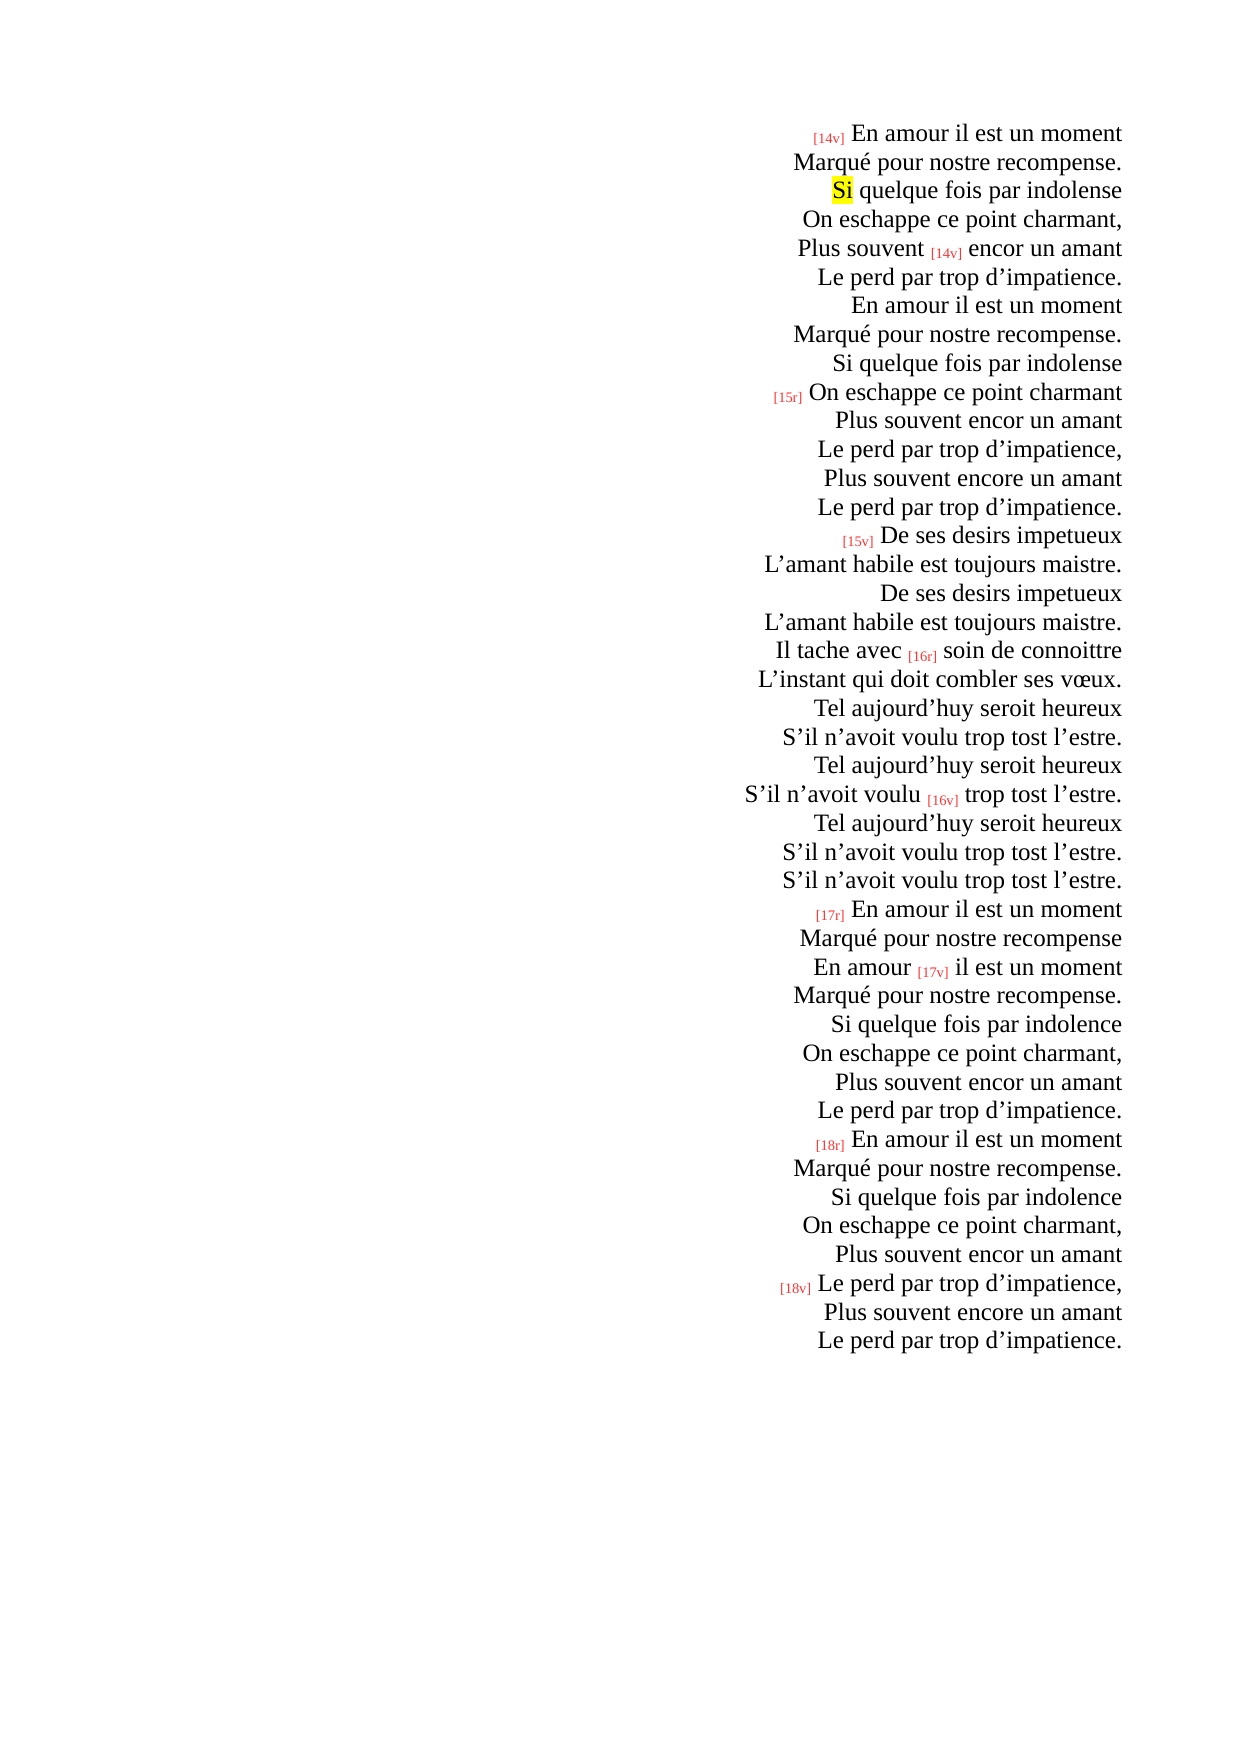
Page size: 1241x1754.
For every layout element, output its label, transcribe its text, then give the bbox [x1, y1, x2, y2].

text [14v] En amour il est un moment [118, 118, 1122, 147]
text Marqué pour nostre recompense. [118, 1153, 1122, 1182]
text Plus souvent encor un amant [118, 1239, 1122, 1268]
text [17r] En amour il est un moment [118, 894, 1122, 923]
text On eschappe ce point charmant, [118, 1038, 1122, 1067]
text Marqué pour nostre recompense. [118, 981, 1122, 1009]
text Si quelque fois par indolense [118, 348, 1122, 377]
text On eschappe ce point charmant, [118, 204, 1122, 233]
text Marqué pour nostre recompense [118, 923, 1122, 952]
text On eschappe ce point charmant, [118, 1211, 1122, 1239]
text L’amant habile est toujours maistre. [118, 607, 1122, 636]
text [15v] De ses desirs impetueux [118, 521, 1122, 549]
text Le perd par trop d’impatience. [118, 1326, 1122, 1354]
text Plus souvent encor un amant [118, 1067, 1122, 1096]
text S’il n’avoit voulu trop tost l’estre. [118, 837, 1122, 866]
text Le perd par trop d’impatience. [118, 1096, 1122, 1124]
text En amour il est un moment [118, 291, 1122, 319]
text De ses desirs impetueux [118, 578, 1122, 607]
text Plus souvent [14v] encor un amant [118, 233, 1122, 262]
text En amour [17v] il est un moment [118, 952, 1122, 981]
text Tel aujourd’huy seroit heureux [118, 751, 1122, 779]
text Tel aujourd’huy seroit heureux [118, 808, 1122, 837]
text Si quelque fois par indolence [118, 1182, 1122, 1211]
text Plus souvent encor un amant [118, 406, 1122, 434]
text Le perd par trop d’impatience. [118, 492, 1122, 521]
text Le perd par trop d’impatience. [118, 262, 1122, 291]
text S’il n’avoit voulu [16v] trop tost l’estre. [118, 779, 1122, 808]
text Plus souvent encore un amant [118, 463, 1122, 492]
text L’amant habile est toujours maistre. [118, 549, 1122, 578]
text L’instant qui doit combler ses vœux. [118, 664, 1122, 693]
text Tel aujourd’huy seroit heureux [118, 693, 1122, 722]
text Il tache avec [16r] soin de connoittre [118, 636, 1122, 664]
text Si quelque fois par indolence [118, 1009, 1122, 1038]
text Le perd par trop d’impatience, [118, 434, 1122, 463]
text [18r] En amour il est un moment [118, 1124, 1122, 1153]
text Marqué pour nostre recompense. [118, 319, 1122, 348]
text Plus souvent encore un amant [118, 1297, 1122, 1326]
text S’il n’avoit voulu trop tost l’estre. [118, 722, 1122, 751]
text [15r] On eschappe ce point charmant [118, 377, 1122, 406]
text Marqué pour nostre recompense. [118, 147, 1122, 176]
text [18v] Le perd par trop d’impatience, [118, 1268, 1122, 1297]
text Si quelque fois par indolense [118, 176, 1122, 204]
text S’il n’avoit voulu trop tost l’estre. [118, 866, 1122, 894]
